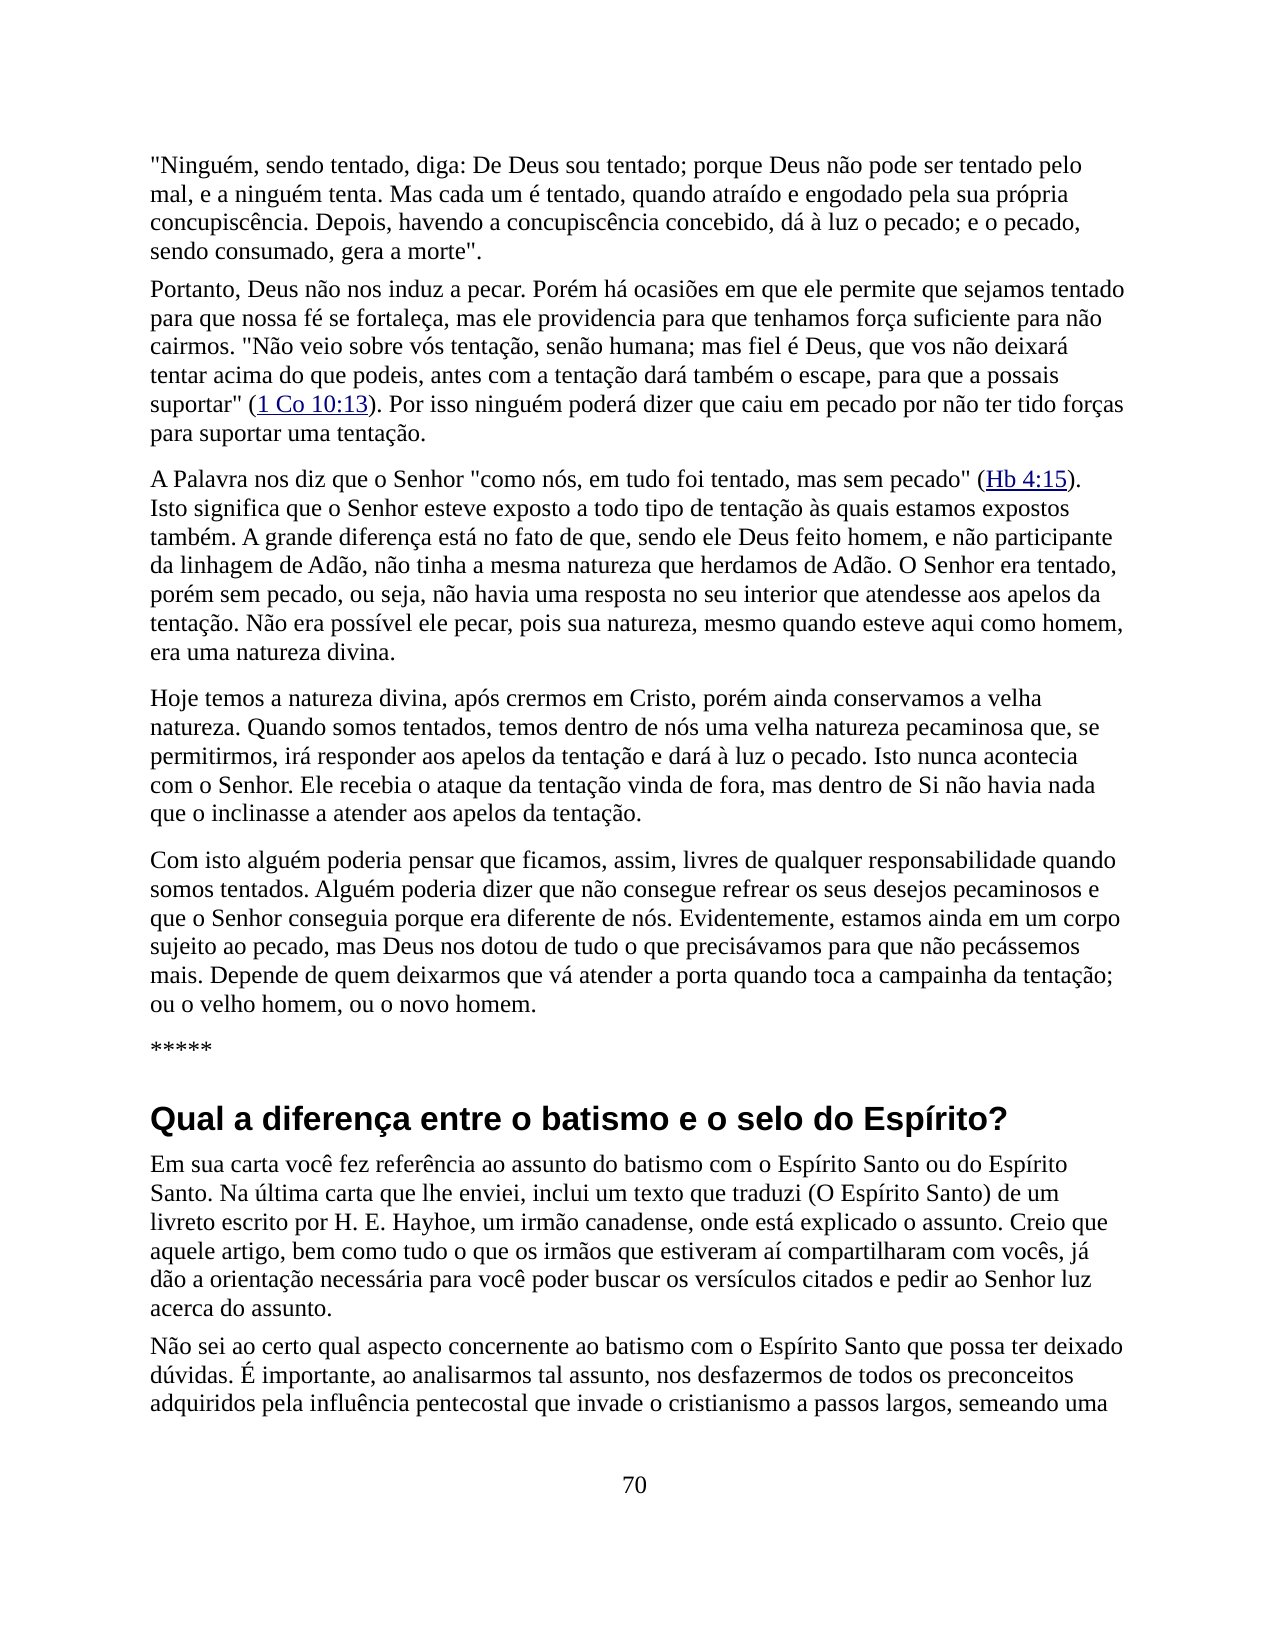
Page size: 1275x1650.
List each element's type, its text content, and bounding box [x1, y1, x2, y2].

text Hoje temos a natureza divina, após crermos em Cristo, porém ainda conservamos a velha natureza. Quando somos tentados, temos dentro de nós uma velha natureza pecaminosa que, se permitirmos, irá responder aos apelos da tentação e dará à luz o pecado. Isto nunca acontecia com o Senhor. Ele recebia o ataque da tentação vinda de fora, mas dentro de Si não havia nada que o inclinasse a atender aos apelos da tentação. [150, 683, 1125, 827]
text Em sua carta você fez referência ao assunto do batismo com o Espírito Santo ou do Espírito Santo. Na última carta que lhe enviei, inclui um texto que traduzi (O Espírito Santo) de um livreto escrito por H. E. Hayhoe, um irmão canadense, onde está explicado o assunto. Creio que aquele artigo, bem como tudo o que os irmãos que estiveram aí compartilharam com vocês, já dão a orientação necessária para você poder buscar os versículos citados e pedir ao Senhor luz acerca do assunto. [150, 1149, 1125, 1322]
text Não sei ao certo qual aspecto concernente ao batismo com o Espírito Santo que possa ter deixado dúvidas. É importante, ao analisarmos tal assunto, nos desfazermos de todos os preconceitos adquiridos pela influência pentecostal que invade o cristianismo a passos largos, semeando uma [150, 1331, 1125, 1417]
text "Ninguém, sendo tentado, diga: De Deus sou tentado; porque Deus não pode ser tentado pelo mal, e a ninguém tenta. Mas cada um é tentado, quando atraído e engodado pela sua própria concupiscência. Depois, havendo a concupiscência concebido, dá à luz o pecado; e o pecado, sendo consumado, gera a morte". [150, 150, 1125, 265]
text Portanto, Deus não nos induz a pecar. Porém há ocasiões em que ele permite que sejamos tentado para que nossa fé se fortaleça, mas ele providencia para que tenhamos força suficiente para não cairmos. "Não veio sobre vós tentação, senão humana; mas fiel é Deus, que vos não deixará tentar acima do que podeis, antes com a tentação dará também o escape, para que a possais suportar" (1 Co 10:13). Por isso ninguém poderá dizer que caiu em pecado por não ter tido forças para suportar uma tentação. [150, 274, 1125, 446]
text ***** [150, 1036, 1125, 1064]
subtitle Qual a diferença entre o batismo e o selo do Espírito? [150, 1098, 1125, 1137]
text Com isto alguém poderia pensar que ficamos, assim, livres de qualquer responsabilidade quando somos tentados. Alguém poderia dizer que não consegue refrear os seus desejos pecaminosos e que o Senhor conseguia porque era diferente de nós. Evidentemente, estamos ainda em um corpo sujeito ao pecado, mas Deus nos dotou de tudo o que precisávamos para que não pecássemos mais. Depende de quem deixarmos que vá atender a porta quando toca a campainha da tentação; ou o velho homem, ou o novo homem. [150, 845, 1125, 1018]
text A Palavra nos diz que o Senhor "como nós, em tudo foi tentado, mas sem pecado" (Hb 4:15). Isto significa que o Senhor esteve exposto a todo tipo de tentação às quais estamos expostos também. A grande diferença está no fato de que, sendo ele Deus feito homem, e não participante da linhagem de Adão, não tinha a mesma natureza que herdamos de Adão. O Senhor era tentado, porém sem pecado, ou seja, não havia uma resposta no seu interior que atendesse aos apelos da tentação. Não era possível ele pecar, pois sua natureza, mesmo quando esteve aqui como homem, era uma natureza divina. [150, 464, 1125, 666]
